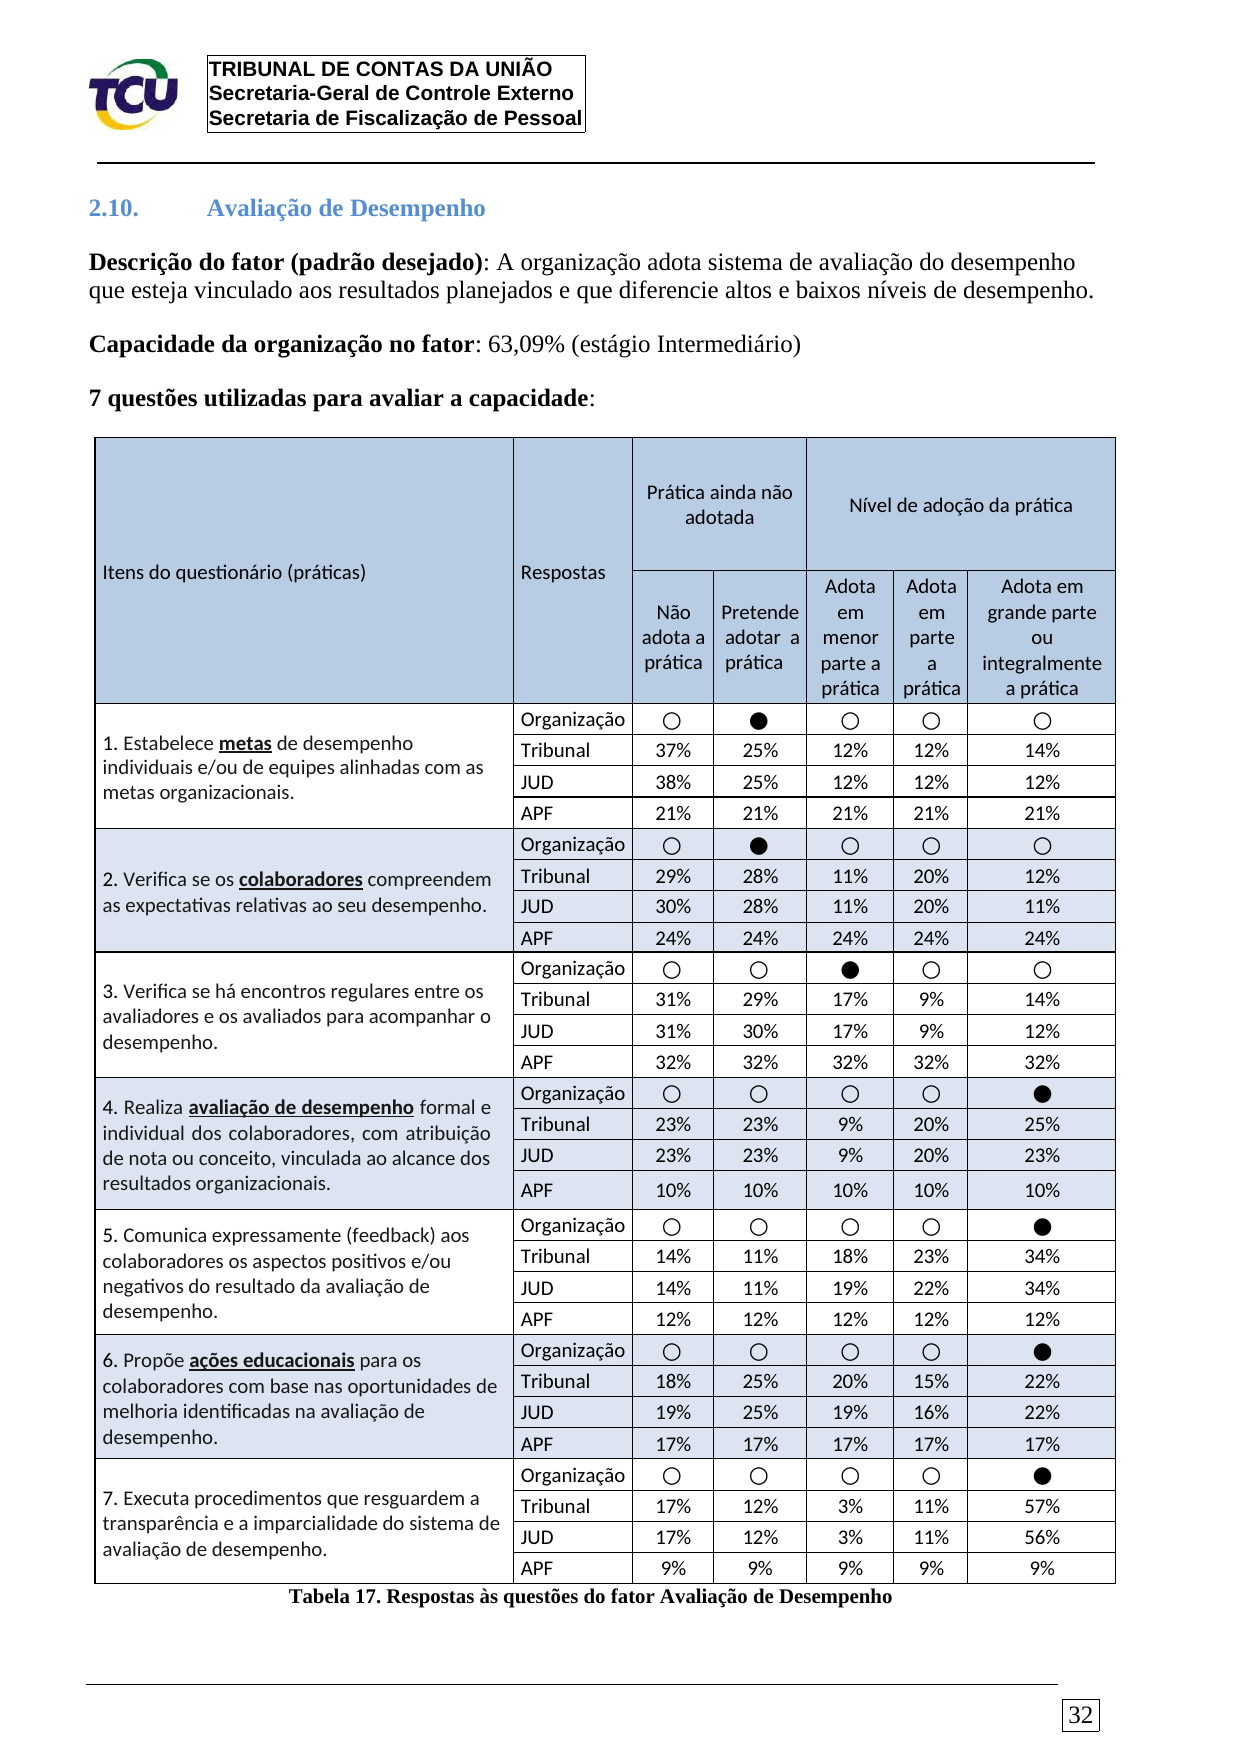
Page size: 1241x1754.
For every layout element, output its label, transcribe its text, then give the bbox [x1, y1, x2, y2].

table_cell 11% [807, 891, 893, 922]
table_cell Organização [514, 1210, 632, 1240]
table_cell ○ [968, 704, 1115, 734]
table_cell 12% [968, 1015, 1115, 1045]
table_cell 30% [714, 1015, 806, 1045]
table_header Itens do questionário (práticas) [96, 438, 513, 703]
table_cell 6. Propõe ações educacionais para os colaboradores com base nas oportunidades de melhoria identificadas na avaliação de desempenho. [96, 1335, 513, 1458]
table_cell ○ [714, 1335, 806, 1365]
table_cell 37% [633, 735, 713, 765]
table_cell Tribunal [514, 1241, 632, 1271]
table_cell ● [968, 1335, 1115, 1365]
table_cell ○ [633, 1335, 713, 1365]
table_cell 23% [894, 1241, 967, 1271]
table_cell 23% [968, 1140, 1115, 1170]
table_cell ○ [633, 1459, 713, 1489]
table_cell Tribunal [514, 1366, 632, 1396]
table_cell Organização [514, 1078, 632, 1108]
table_cell ○ [968, 829, 1115, 859]
table_cell 57% [968, 1491, 1115, 1521]
table_cell 56% [968, 1522, 1115, 1552]
table_cell Organização [514, 1335, 632, 1365]
table_cell Tribunal [514, 1491, 632, 1521]
table_cell JUD [514, 1272, 632, 1302]
table_cell 9% [968, 1553, 1115, 1583]
table_cell 5. Comunica expressamente (feedback) aos colaboradores os aspectos positivos e/ou negativos do resultado da avaliação de desempenho. [96, 1210, 513, 1333]
table_cell ○ [714, 1078, 806, 1108]
text Descrição do fator (padrão desejado): A organização adota sistema de avaliação do desempenho que esteja vinculado aos resultados planejados e que diferencie altos e baixos níveis de desempenho. [88, 247, 1101, 304]
table_cell 20% [807, 1366, 893, 1396]
table_cell 11% [894, 1522, 967, 1552]
table_cell 31% [633, 984, 713, 1014]
table_cell ○ [968, 953, 1115, 983]
table_cell 21% [633, 798, 713, 828]
table_cell 12% [633, 1303, 713, 1333]
table_cell ○ [633, 953, 713, 983]
table_cell 12% [807, 766, 893, 796]
table_header Prática ainda não adotada [633, 438, 806, 570]
table_cell 21% [968, 798, 1115, 828]
table_cell ● [968, 1210, 1115, 1240]
table_cell JUD [514, 891, 632, 922]
table_cell 3% [807, 1522, 893, 1552]
table_cell Organização [514, 1459, 632, 1489]
table_cell 28% [714, 860, 806, 890]
table_cell 20% [894, 891, 967, 922]
table_cell ● [807, 953, 893, 983]
table_cell 11% [894, 1491, 967, 1521]
table_cell ○ [807, 829, 893, 859]
table_cell 21% [807, 798, 893, 828]
table_cell 12% [968, 860, 1115, 890]
table_cell ○ [807, 1335, 893, 1365]
table_cell 25% [714, 766, 806, 796]
table_cell ● [968, 1078, 1115, 1108]
table_cell 17% [968, 1428, 1115, 1458]
table_cell ○ [633, 829, 713, 859]
table_cell 23% [714, 1140, 806, 1170]
table_cell 25% [714, 1397, 806, 1427]
table_cell 11% [714, 1272, 806, 1302]
table_cell 12% [894, 766, 967, 796]
table_cell 9% [807, 1553, 893, 1583]
table_cell APF [514, 1046, 632, 1077]
table_cell Organização [514, 953, 632, 983]
table_cell 14% [968, 735, 1115, 765]
table_cell ○ [894, 1459, 967, 1489]
picture [88, 59, 178, 130]
table_cell 19% [807, 1272, 893, 1302]
table_cell 24% [894, 923, 967, 951]
table_cell Não adota a prática [633, 571, 713, 703]
table_cell ○ [807, 1459, 893, 1489]
table_cell 24% [968, 923, 1115, 951]
table_cell 23% [633, 1109, 713, 1139]
table_cell Tribunal [514, 860, 632, 890]
table_cell 28% [714, 891, 806, 922]
table_cell 29% [633, 860, 713, 890]
table_cell 17% [894, 1428, 967, 1458]
table_cell 32% [633, 1046, 713, 1077]
table_cell ○ [714, 953, 806, 983]
table_cell ○ [633, 704, 713, 734]
table_cell 19% [633, 1397, 713, 1427]
table_cell ○ [894, 829, 967, 859]
table_cell APF [514, 1171, 632, 1209]
table_cell 23% [633, 1140, 713, 1170]
table_cell 32% [714, 1046, 806, 1077]
table_cell 9% [807, 1109, 893, 1139]
table_cell 18% [633, 1366, 713, 1396]
table_cell Adota em grande parte ou integralmente a prática [968, 571, 1115, 703]
table_cell 10% [968, 1171, 1115, 1209]
table_cell 17% [633, 1491, 713, 1521]
table_cell JUD [514, 1397, 632, 1427]
table_cell 29% [714, 984, 806, 1014]
table_cell APF [514, 1553, 632, 1583]
table_cell 24% [807, 923, 893, 951]
table_cell 7. Executa procedimentos que resguardem a transparência e a imparcialidade do sistema de avaliação de desempenho. [96, 1459, 513, 1583]
table_cell 14% [968, 984, 1115, 1014]
table_cell 9% [894, 1553, 967, 1583]
table_cell ○ [714, 1459, 806, 1489]
subtitle Avaliação de Desempenho [88, 193, 1194, 222]
table_cell Adota em menor parte a prática [807, 571, 893, 703]
table_cell 22% [968, 1366, 1115, 1396]
table_cell 20% [894, 860, 967, 890]
table_cell 19% [807, 1397, 893, 1427]
table_cell 16% [894, 1397, 967, 1427]
table_cell 17% [807, 1015, 893, 1045]
table_cell 10% [633, 1171, 713, 1209]
table_header Nível de adoção da prática [807, 438, 1115, 570]
table_cell APF [514, 1428, 632, 1458]
table_cell 32% [807, 1046, 893, 1077]
table_cell 9% [894, 1015, 967, 1045]
table_cell ○ [894, 1335, 967, 1365]
table_cell 12% [968, 766, 1115, 796]
table_cell 4. Realiza avaliação de desempenho formal e individual dos colaboradores, com atribuição de nota ou conceito, vinculada ao alcance dos resultados organizacionais. [96, 1078, 513, 1209]
table_header Respostas [514, 438, 632, 703]
table_cell ○ [894, 1210, 967, 1240]
table_cell 20% [894, 1140, 967, 1170]
table_cell 32% [968, 1046, 1115, 1077]
table_cell 23% [714, 1109, 806, 1139]
table_cell 12% [894, 1303, 967, 1333]
text 7 questões utilizadas para avaliar a capacidade: [88, 383, 1194, 411]
text Capacidade da organização no fator: 63,09% (estágio Intermediário) [88, 329, 1194, 357]
table_cell 11% [807, 860, 893, 890]
table_cell 17% [633, 1428, 713, 1458]
text Tabela 17. Respostas às questões do fator Avaliação de Desempenho [288, 1584, 1194, 1608]
table_cell JUD [514, 1522, 632, 1552]
table_cell 17% [807, 1428, 893, 1458]
table_cell Tribunal [514, 1109, 632, 1139]
table_cell 10% [714, 1171, 806, 1209]
table_cell 17% [633, 1522, 713, 1552]
table_cell ● [714, 829, 806, 859]
table_cell ○ [894, 953, 967, 983]
table_cell 1. Estabelece metas de desempenho individuais e/ou de equipes alinhadas com as metas organizacionais. [96, 704, 513, 828]
table_cell Pretende adotar a prática [714, 571, 806, 703]
table_cell 38% [633, 766, 713, 796]
table_cell 31% [633, 1015, 713, 1045]
table_cell 34% [968, 1272, 1115, 1302]
table_cell JUD [514, 1140, 632, 1170]
table_cell ○ [807, 1210, 893, 1240]
table_cell 24% [633, 923, 713, 951]
table_cell 9% [894, 984, 967, 1014]
table_cell ○ [633, 1210, 713, 1240]
table_cell 22% [894, 1272, 967, 1302]
table_cell 9% [714, 1553, 806, 1583]
table_cell 3% [807, 1491, 893, 1521]
table_cell 12% [714, 1491, 806, 1521]
table_cell JUD [514, 1015, 632, 1045]
table_cell APF [514, 1303, 632, 1333]
table_cell 11% [714, 1241, 806, 1271]
table_cell 34% [968, 1241, 1115, 1271]
table_cell Organização [514, 829, 632, 859]
table_cell ○ [714, 1210, 806, 1240]
table_cell 30% [633, 891, 713, 922]
table_cell 3. Verifica se há encontros regulares entre os avaliadores e os avaliados para acompanhar o desempenho. [96, 953, 513, 1077]
table_cell ○ [894, 704, 967, 734]
table_cell ● [714, 704, 806, 734]
table_cell 12% [894, 735, 967, 765]
table_cell 32% [894, 1046, 967, 1077]
table_cell 12% [968, 1303, 1115, 1333]
table_cell Adota em parte a prática [894, 571, 967, 703]
table_cell 11% [968, 891, 1115, 922]
table_cell 17% [807, 984, 893, 1014]
table_cell 15% [894, 1366, 967, 1396]
table_cell JUD [514, 766, 632, 796]
table_cell 17% [714, 1428, 806, 1458]
table_cell ○ [807, 1078, 893, 1108]
table_cell ○ [633, 1078, 713, 1108]
table_cell 12% [807, 1303, 893, 1333]
table_cell Tribunal [514, 984, 632, 1014]
table_cell 20% [894, 1109, 967, 1139]
table_cell 10% [894, 1171, 967, 1209]
table_cell APF [514, 798, 632, 828]
table_cell 12% [807, 735, 893, 765]
table_cell 25% [714, 1366, 806, 1396]
table_cell Organização [514, 704, 632, 734]
table_cell 21% [894, 798, 967, 828]
table_cell 12% [714, 1303, 806, 1333]
table_cell 2. Verifica se os colaboradores compreendem as expectativas relativas ao seu desempenho. [96, 829, 513, 951]
table_cell 18% [807, 1241, 893, 1271]
table_cell 24% [714, 923, 806, 951]
table_cell 14% [633, 1272, 713, 1302]
table_cell 14% [633, 1241, 713, 1271]
table_cell 25% [968, 1109, 1115, 1139]
table_cell 22% [968, 1397, 1115, 1427]
table_cell ○ [807, 704, 893, 734]
table_cell ● [968, 1459, 1115, 1489]
table_cell ○ [894, 1078, 967, 1108]
table_cell 9% [633, 1553, 713, 1583]
table_cell 12% [714, 1522, 806, 1552]
table_cell 10% [807, 1171, 893, 1209]
table_cell 21% [714, 798, 806, 828]
table_cell Tribunal [514, 735, 632, 765]
table_cell APF [514, 923, 632, 951]
table_cell 25% [714, 735, 806, 765]
table_cell 9% [807, 1140, 893, 1170]
